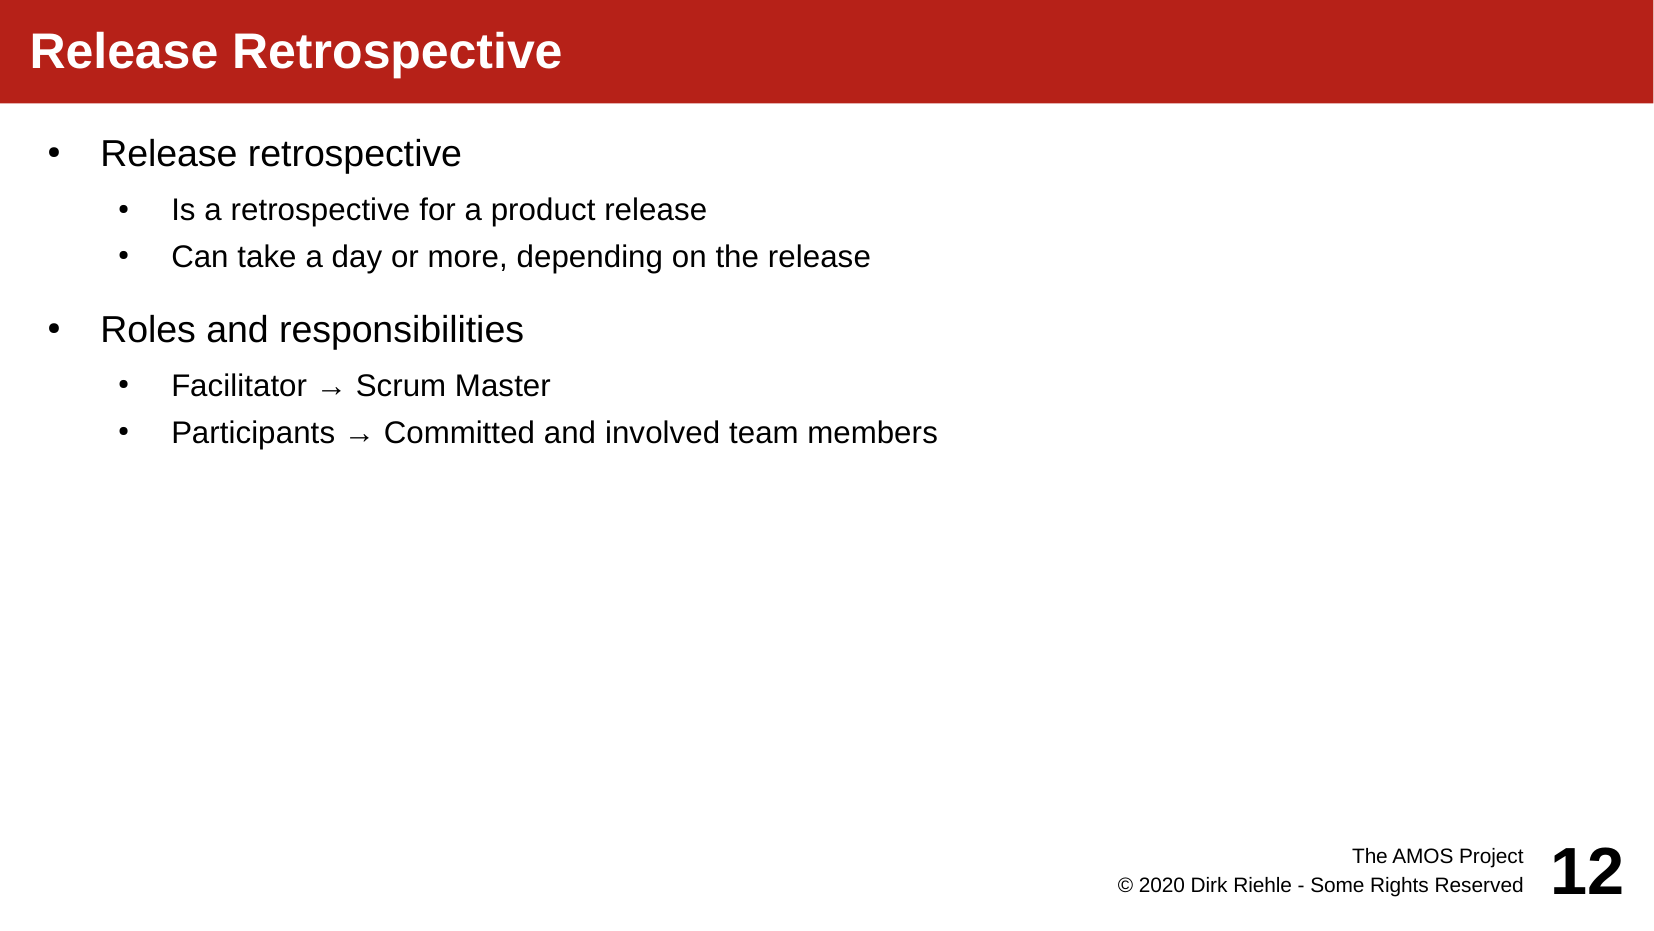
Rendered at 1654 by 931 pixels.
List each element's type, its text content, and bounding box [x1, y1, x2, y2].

list Release retrospective Is a retrospective for a product release Can take a day or more, depending on the release Roles and responsibilities Facilitator → Scrum Master Participants → Committed and involved team members [29, 132, 1625, 798]
title Release Retrospective [0, 0, 1654, 104]
